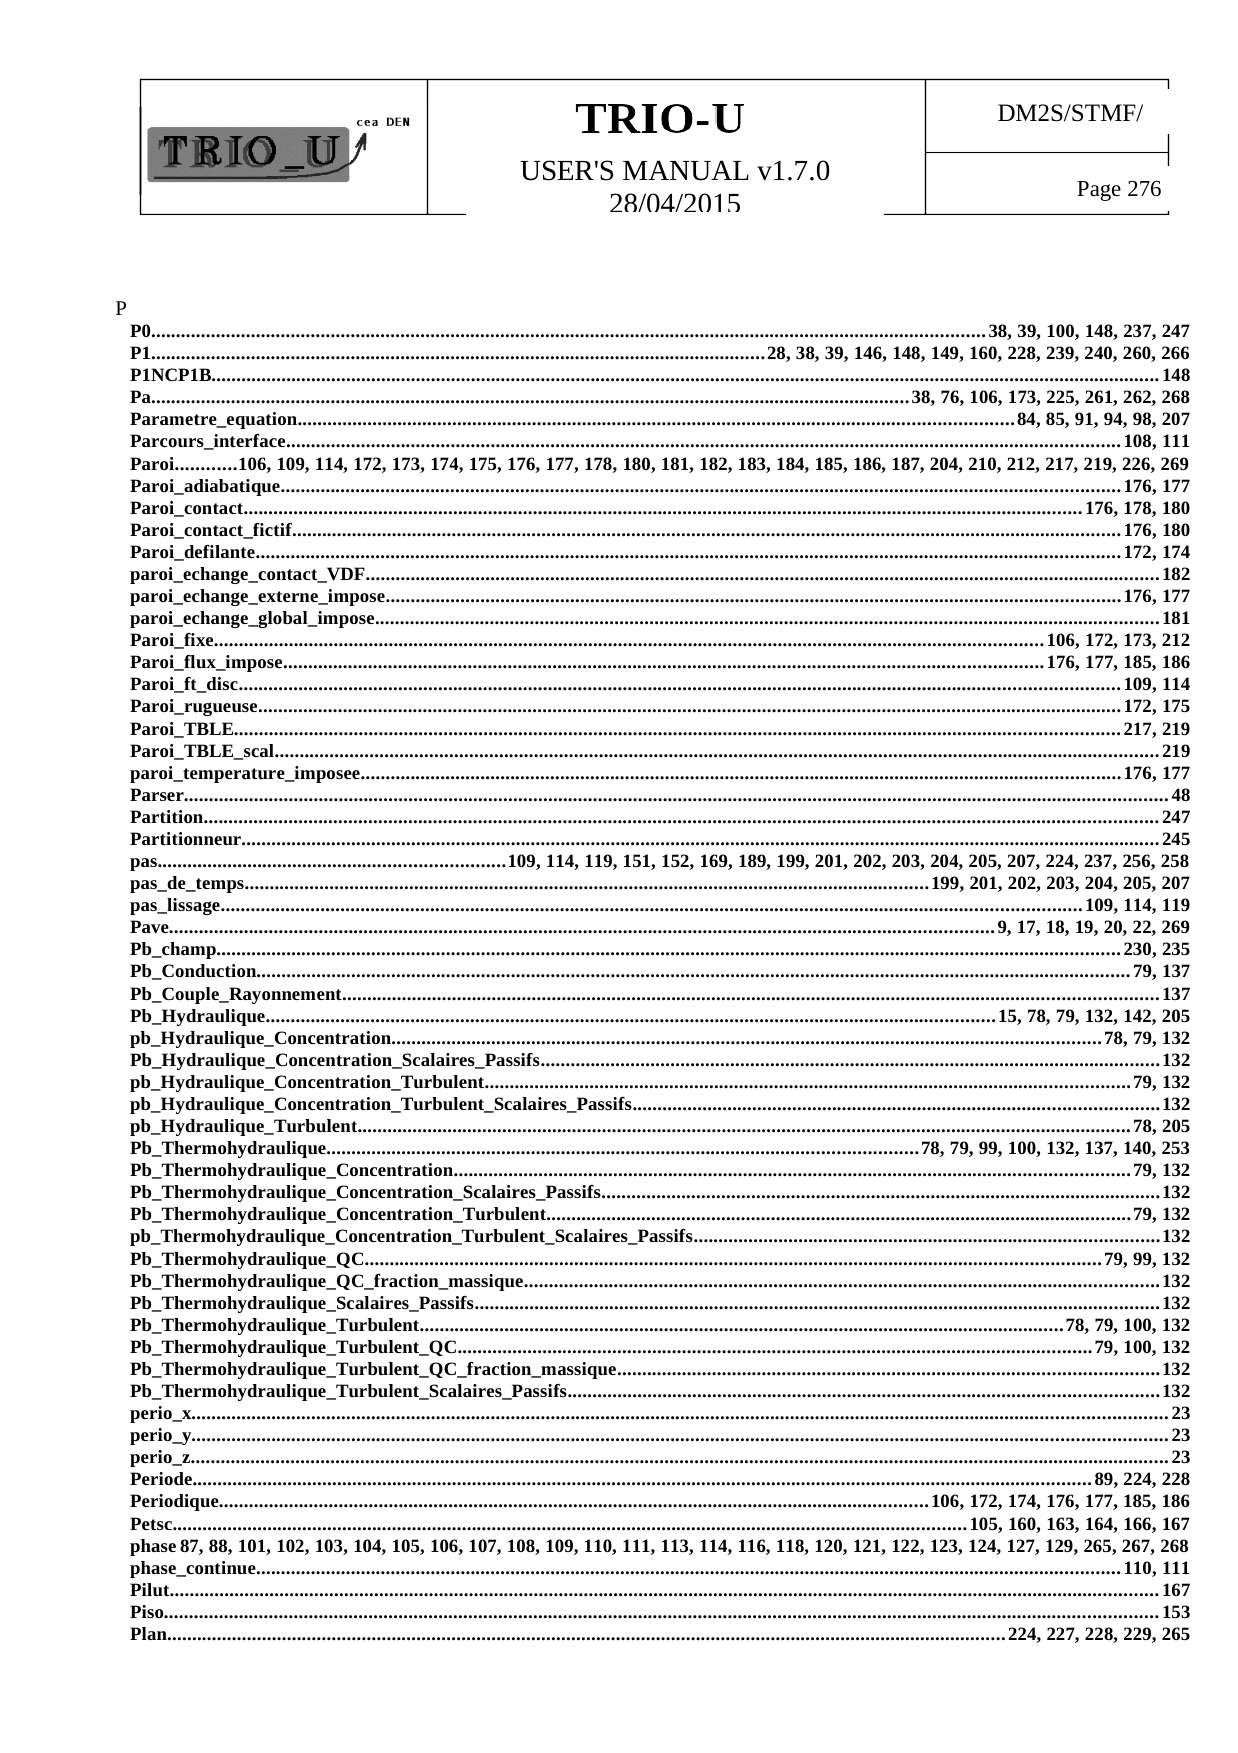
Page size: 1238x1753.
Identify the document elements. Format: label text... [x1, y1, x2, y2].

text pas_lissage 109, 114, 119 [130, 893, 1196, 916]
text Pb_Thermohydraulique_QC_fraction_massique 132 [130, 1269, 1196, 1291]
text Parametre_equation 84, 85, 91, 94, 98, 207 [130, 408, 1196, 430]
text Paroi_defilante 172, 174 [130, 540, 1196, 562]
text Paroi_TBLE_scal 219 [130, 739, 1196, 761]
text perio_z 23 [130, 1446, 1196, 1468]
text perio_x 23 [130, 1401, 1196, 1423]
text Pb_Thermohydraulique_Turbulent_Scalaires_Passifs 132 [130, 1379, 1196, 1401]
text Partitionneur 245 [130, 827, 1196, 849]
text pb_Thermohydraulique_Concentration_Turbulent_Scalaires_Passifs 132 [130, 1225, 1196, 1247]
text Petsc 105, 160, 163, 164, 166, 167 [130, 1512, 1196, 1534]
text Pb_Thermohydraulique_Turbulent_QC_fraction_massique 132 [130, 1357, 1196, 1379]
text pas 109, 114, 119, 151, 152, 169, 189, 199, 201, 202, 203, 204, 205, 207, 224, 237, 256, 258 [130, 849, 1196, 871]
text Pb_Thermohydraulique_Concentration 79, 132 [130, 1158, 1196, 1181]
text paroi_echange_contact_VDF 182 [130, 562, 1196, 584]
text paroi_temperature_imposee 176, 177 [130, 761, 1196, 783]
text Piso 153 [130, 1600, 1196, 1622]
text pas_de_temps 199, 201, 202, 203, 204, 205, 207 [130, 871, 1196, 893]
text Pb_Thermohydraulique_Scalaires_Passifs 132 [130, 1291, 1196, 1313]
text Pb_Thermohydraulique_QC 79, 99, 132 [130, 1247, 1196, 1269]
text P1 28, 38, 39, 146, 148, 149, 160, 228, 239, 240, 260, 266 [130, 341, 1196, 363]
text Pb_Hydraulique 15, 78, 79, 132, 142, 205 [130, 1004, 1196, 1026]
text paroi_echange_externe_impose 176, 177 [130, 584, 1196, 606]
text perio_y 23 [130, 1423, 1196, 1446]
text Paroi_rugueuse 172, 175 [130, 695, 1196, 717]
text Pb_Conduction 79, 137 [130, 960, 1196, 982]
text phase_continue 110, 111 [130, 1556, 1196, 1578]
text Pb_Thermohydraulique_Turbulent 78, 79, 100, 132 [130, 1313, 1196, 1335]
text P [115, 295, 1196, 319]
text P0 38, 39, 100, 148, 237, 247 [130, 319, 1196, 341]
text Paroi_fixe 106, 172, 173, 212 [130, 628, 1196, 651]
text Periodique 106, 172, 174, 176, 177, 185, 186 [130, 1490, 1196, 1512]
text Pb_Hydraulique_Concentration_Scalaires_Passifs 132 [130, 1048, 1196, 1070]
text Paroi_adiabatique 176, 177 [130, 474, 1196, 496]
text Paroi_contact_fictif 176, 180 [130, 518, 1196, 540]
text Paroi_TBLE 217, 219 [130, 717, 1196, 739]
text pb_Hydraulique_Concentration_Turbulent 79, 132 [130, 1070, 1196, 1092]
text phase 87, 88, 101, 102, 103, 104, 105, 106, 107, 108, 109, 110, 111, 113, 114, 116, 118, 120, 121, 122, 123, 124, 127, 129, 265, 267, 268 [130, 1534, 1196, 1556]
text Pilut 167 [130, 1578, 1196, 1600]
text pb_Hydraulique_Concentration_Turbulent_Scalaires_Passifs 132 [130, 1092, 1196, 1114]
text Paroi 106, 109, 114, 172, 173, 174, 175, 176, 177, 178, 180, 181, 182, 183, 184, 185, 186, 187, 204, 210, 212, 217, 219, 226, 269 [130, 452, 1196, 474]
text Pb_Thermohydraulique_Concentration_Scalaires_Passifs 132 [130, 1181, 1196, 1203]
text Plan 224, 227, 228, 229, 265 [130, 1622, 1196, 1644]
text Pb_Thermohydraulique 78, 79, 99, 100, 132, 137, 140, 253 [130, 1136, 1196, 1158]
text pb_Hydraulique_Turbulent 78, 205 [130, 1114, 1196, 1136]
text Pb_Thermohydraulique_Turbulent_QC 79, 100, 132 [130, 1335, 1196, 1357]
text Pb_champ 230, 235 [130, 938, 1196, 960]
text Paroi_ft_disc 109, 114 [130, 673, 1196, 695]
text Paroi_contact 176, 178, 180 [130, 496, 1196, 518]
text pb_Hydraulique_Concentration 78, 79, 132 [130, 1026, 1196, 1048]
text Periode 89, 224, 228 [130, 1468, 1196, 1490]
text Pave 9, 17, 18, 19, 20, 22, 269 [130, 916, 1196, 938]
text Pa 38, 76, 106, 173, 225, 261, 262, 268 [130, 386, 1196, 408]
text Pb_Thermohydraulique_Concentration_Turbulent 79, 132 [130, 1203, 1196, 1225]
text Paroi_flux_impose 176, 177, 185, 186 [130, 651, 1196, 673]
text paroi_echange_global_impose 181 [130, 606, 1196, 628]
text Parcours_interface 108, 111 [130, 430, 1196, 452]
text Pb_Couple_Rayonnement 137 [130, 982, 1196, 1004]
text Parser 48 [130, 783, 1196, 805]
text Partition 247 [130, 805, 1196, 827]
text P1NCP1B 148 [130, 363, 1196, 386]
